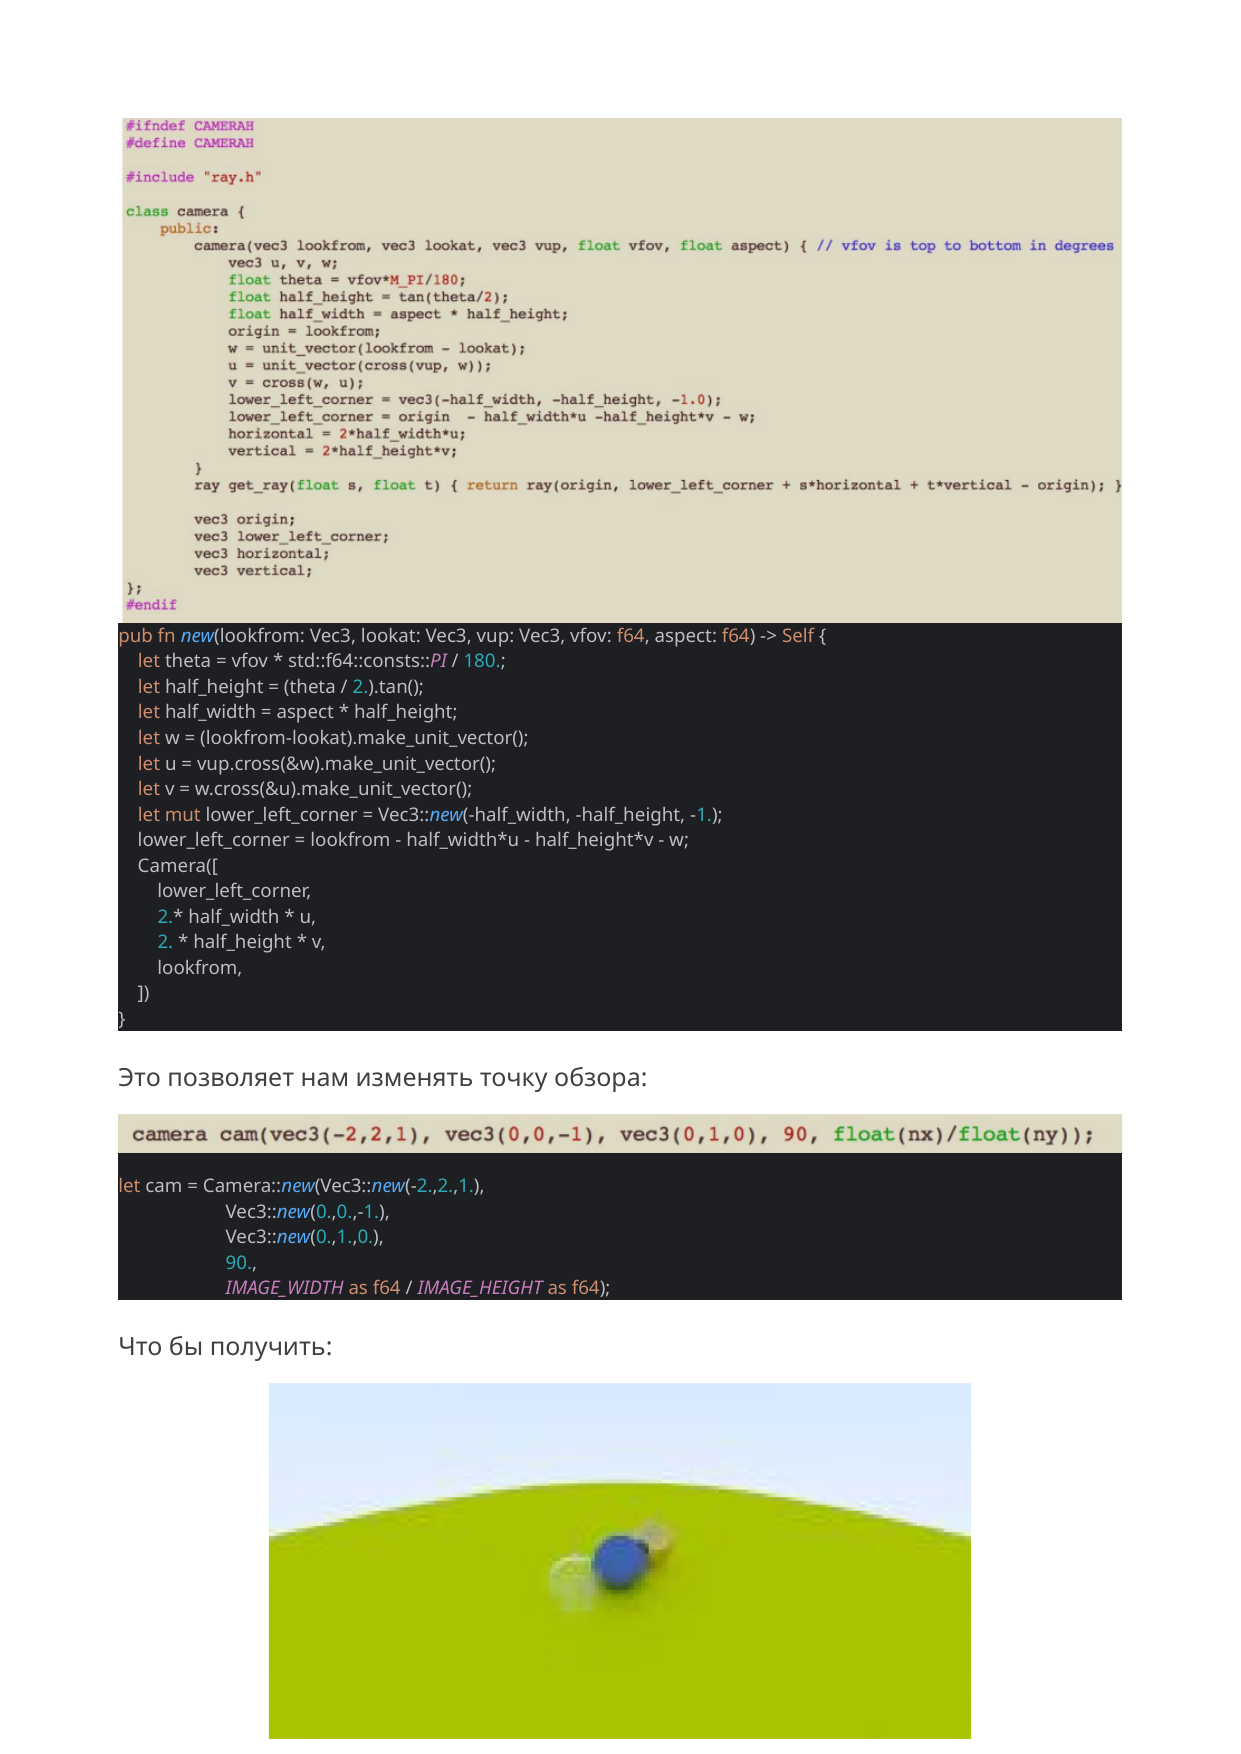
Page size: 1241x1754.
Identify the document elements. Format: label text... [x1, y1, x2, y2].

text Что бы получить: [118, 1329, 1122, 1363]
picture [118, 118, 1123, 623]
picture [268, 1382, 972, 1739]
text Это позволяет нам изменять точку обзора: [118, 1059, 1122, 1093]
text pub fn new(lookfrom: Vec3, lookat: Vec3, vup: Vec3, vfov: f64, aspect: f64) -> Self { let theta = vfov * std::f64::consts::PI / 180.; let half_height = (theta / 2.).tan(); let half_width = aspect * half_height; let w = (lookfrom-lookat).make_unit_vector(); let u = vup.cross(&w).make_unit_vector(); let v = w.cross(&u).make_unit_vector(); let mut lower_left_corner = Vec3::new(-half_width, -half_height, -1.); lower_left_corner = lookfrom - half_width*u - half_height*v - w; Camera([ lower_left_corner, 2.* half_width * u, 2. * half_height * v, lookfrom, ]) } [118, 623, 1122, 1031]
text let cam = Camera::new(Vec3::new(-2.,2.,1.), Vec3::new(0.,0.,-1.), Vec3::new(0.,1.,0.), 90., IMAGE_WIDTH as f64 / IMAGE_HEIGHT as f64); [118, 1153, 1122, 1300]
picture [118, 1113, 1123, 1153]
